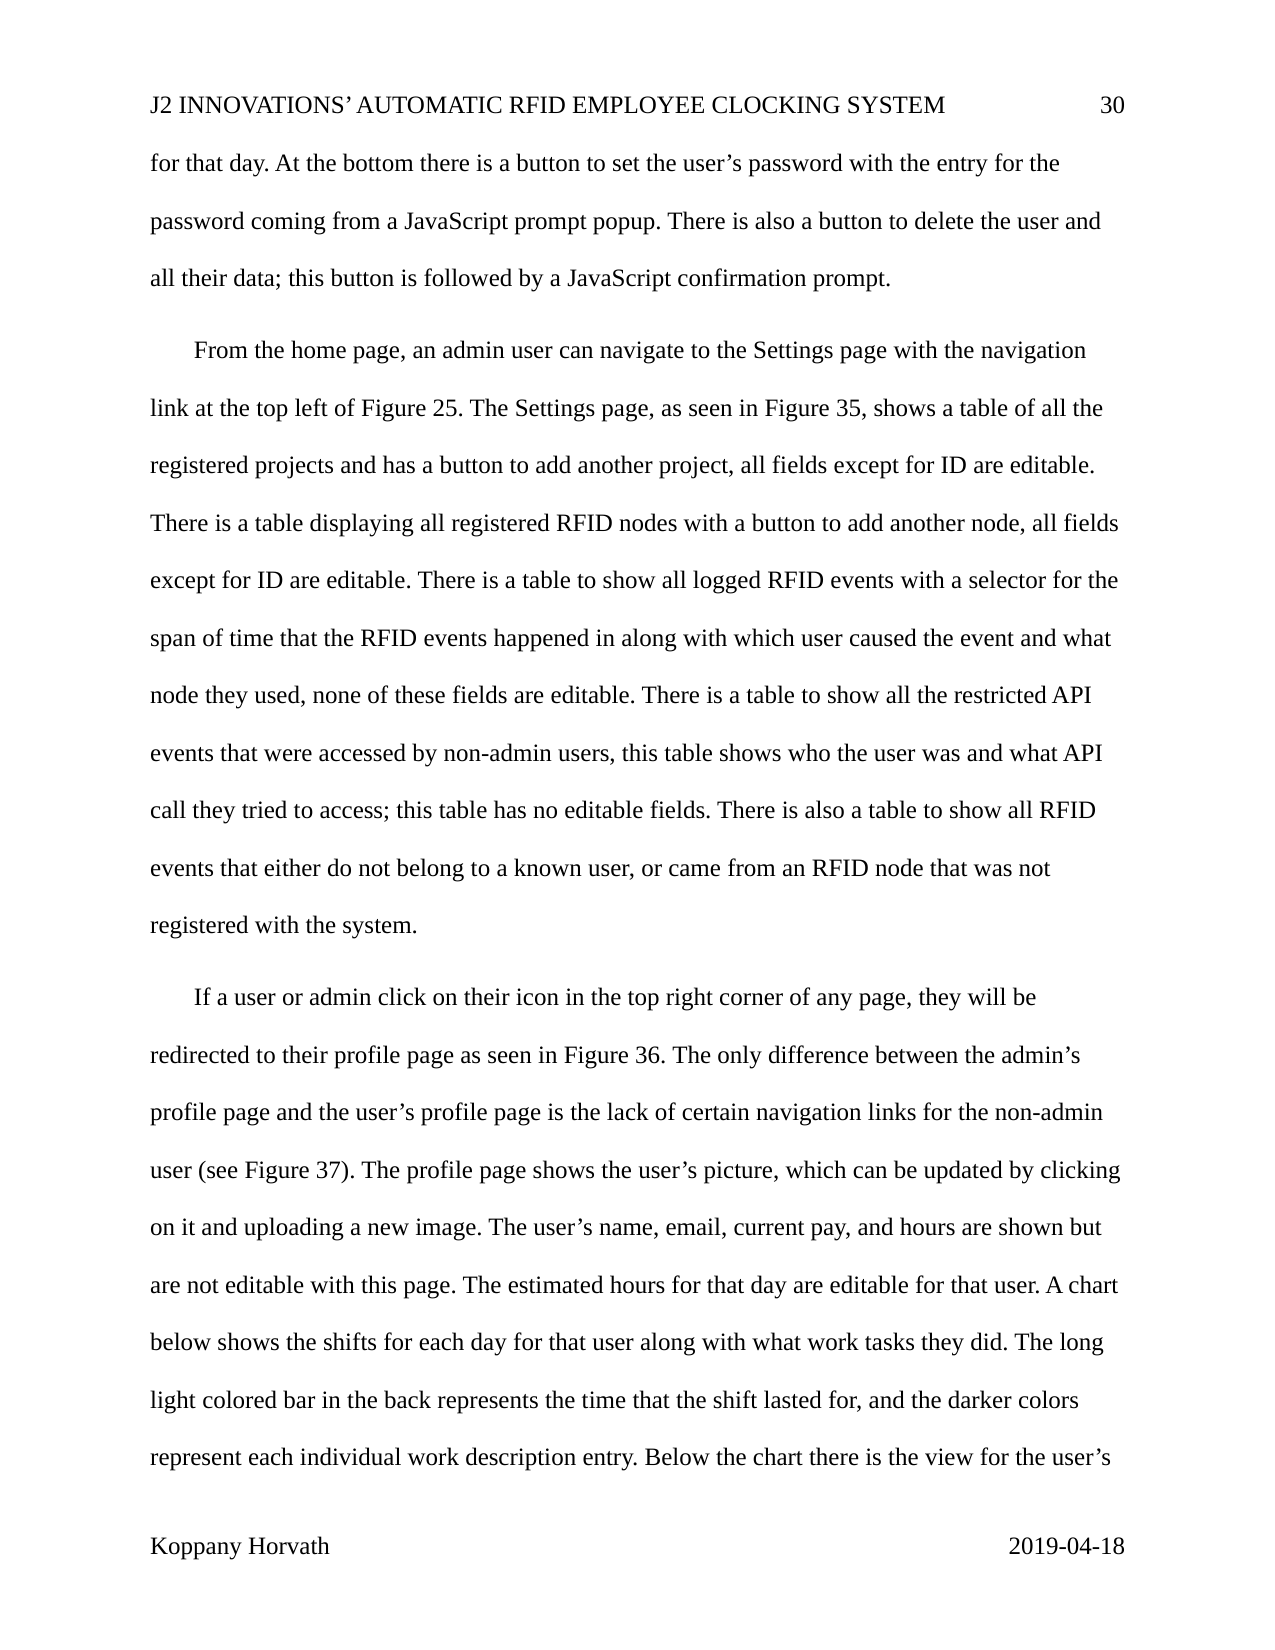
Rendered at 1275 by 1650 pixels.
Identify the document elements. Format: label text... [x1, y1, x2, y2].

text for that day. At the bottom there is a button to set the user’s password with the entry for the password coming from a JavaScript prompt popup. There is also a button to delete the user and all their data; this button is followed by a JavaScript confirmation prompt. [150, 148, 1125, 292]
text If a user or admin click on their icon in the top right corner of any page, they will be redirected to their profile page as seen in Figure 36. The only difference between the admin’s profile page and the user’s profile page is the lack of certain navigation links for the non-admin user (see Figure 37). The profile page shows the user’s picture, which can be updated by clicking on it and uploading a new image. The user’s name, email, current pay, and hours are shown but are not editable with this page. The estimated hours for that day are editable for that user. A chart below shows the shifts for each day for that user along with what work tasks they did. The long light colored bar in the back represents the time that the shift lasted for, and the darker colors represent each individual work description entry. Below the chart there is the view for the user’s [150, 982, 1125, 1471]
text From the home page, an admin user can navigate to the Settings page with the navigation link at the top left of Figure 25. The Settings page, as seen in Figure 35, shows a table of all the registered projects and has a button to add another project, all fields except for ID are editable. There is a table displaying all registered RFID nodes with a button to add another node, all fields except for ID are editable. There is a table to show all logged RFID events with a selector for the span of time that the RFID events happened in along with which user caused the event and what node they used, none of these fields are editable. There is a table to show all the restricted API events that were accessed by non-admin users, this table shows who the user was and what API call they tried to access; this table has no editable fields. There is also a table to show all RFID events that either do not belong to a known user, or came from an RFID node that was not registered with the system. [150, 335, 1125, 939]
